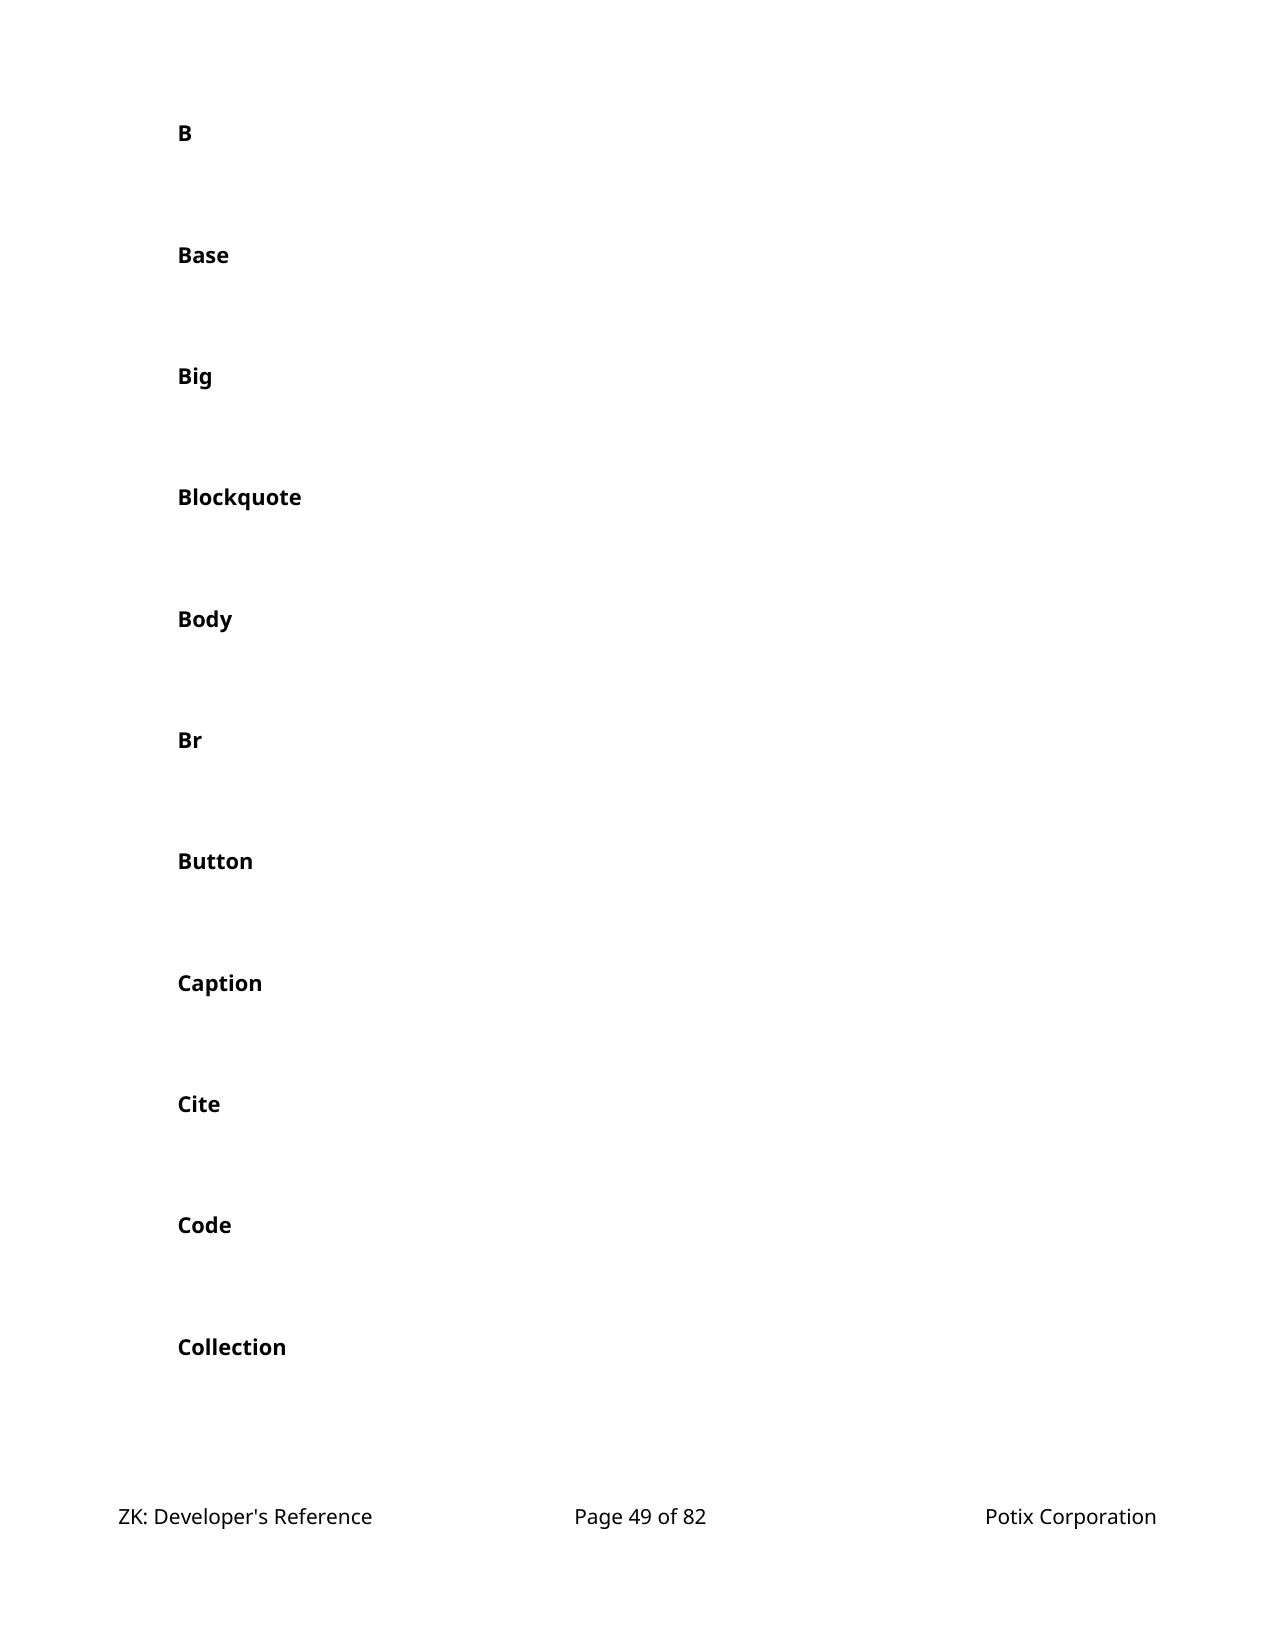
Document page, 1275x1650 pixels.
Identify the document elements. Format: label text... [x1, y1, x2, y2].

subtitle Base [177, 239, 1157, 269]
subtitle Collection [177, 1332, 1157, 1362]
subtitle Button [177, 846, 1157, 876]
subtitle Big [177, 361, 1157, 391]
subtitle Blockquote [177, 482, 1157, 512]
subtitle Code [177, 1210, 1157, 1240]
subtitle Body [177, 603, 1157, 633]
subtitle Caption [177, 968, 1157, 998]
subtitle B [177, 118, 1157, 148]
subtitle Br [177, 725, 1157, 755]
subtitle Cite [177, 1089, 1157, 1119]
